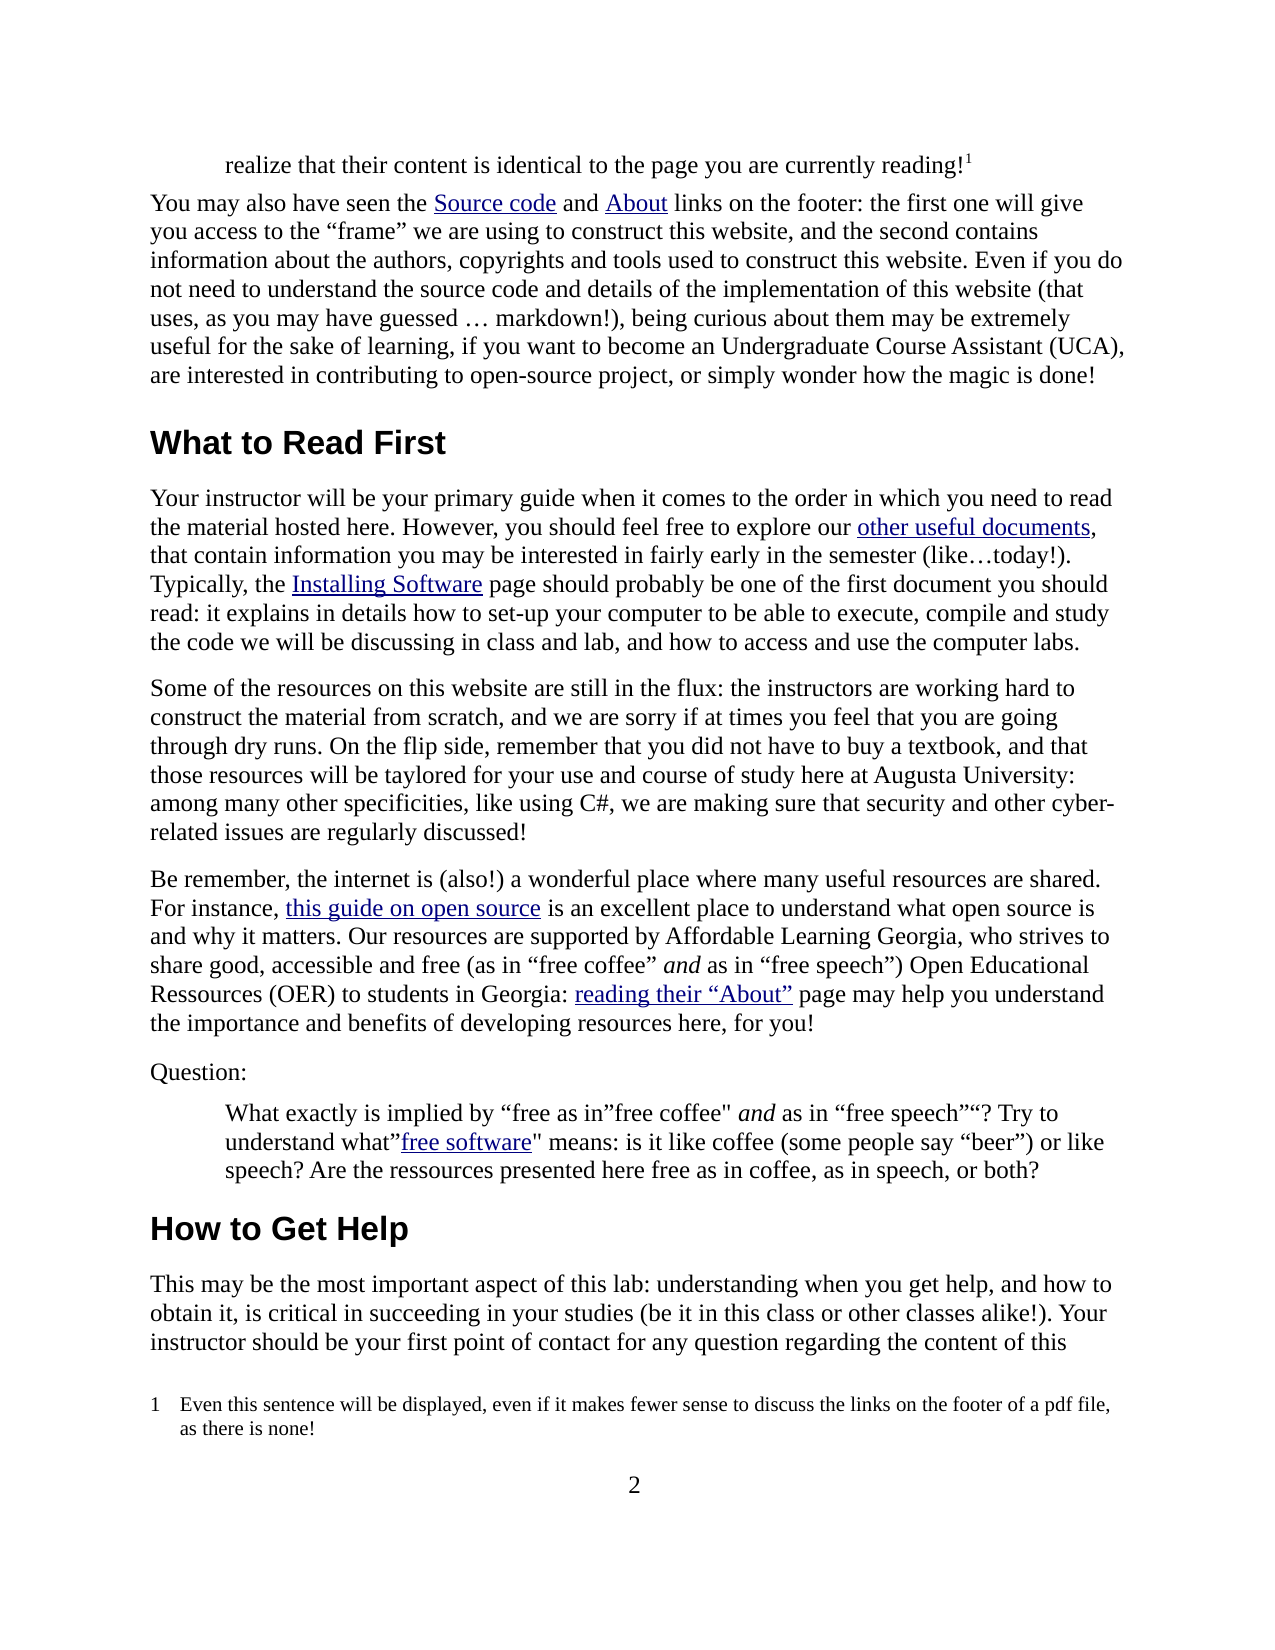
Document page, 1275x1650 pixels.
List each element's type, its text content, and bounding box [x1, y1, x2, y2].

text What exactly is implied by “free as in”free coffee" and as in “free speech”“? Try to understand what”free software" means: is it like coffee (some people say “beer”) or like speech? Are the ressources presented here free as in coffee, as in speech, or both? [225, 1098, 1125, 1184]
text Even this sentence will be displayed, even if it makes fewer sense to discuss the links on the footer of a pdf file, as there is none! [150, 1392, 1125, 1440]
text Your instructor will be your primary guide when it comes to the order in which you need to read the material hosted here. However, you should feel free to explore our other useful documents, that contain information you may be interested in fairly early in the semester (like…today!). Typically, the Installing Software page should probably be one of the first document you should read: it explains in details how to set-up your computer to be able to execute, compile and study the code we will be discussing in class and lab, and how to access and use the computer labs. [150, 483, 1125, 656]
subtitle How to Get Help [150, 1209, 1125, 1248]
text Be remember, the internet is (also!) a wonderful place where many useful resources are shared. For instance, this guide on open source is an excellent place to understand what open source is and why it matters. Our resources are supported by Affordable Learning Georgia, who strives to share good, accessible and free (as in “free coffee” and as in “free speech”) Open Educational Ressources (OER) to students in Georgia: reading their “About” page may help you understand the importance and benefits of developing resources here, for you! [150, 864, 1125, 1036]
text This may be the most important aspect of this lab: understanding when you get help, and how to obtain it, is critical in succeeding in your studies (be it in this class or other classes alike!). Your instructor should be your first point of contact for any question regarding the content of this [150, 1269, 1125, 1356]
text realize that their content is identical to the page you are currently reading! [225, 150, 1125, 179]
text Question: [150, 1057, 1125, 1086]
text You may also have seen the Source code and About links on the footer: the first one will give you access to the “frame” we are using to construct this website, and the second contains information about the authors, copyrights and tools used to construct this website. Even if you do not need to understand the source code and details of the implementation of this website (that uses, as you may have guessed … markdown!), being curious about them may be extremely useful for the sake of learning, if you want to become an Undergraduate Course Assistant (UCA), are interested in contributing to open-source project, or simply wonder how the magic is done! [150, 188, 1125, 389]
subtitle What to Read First [150, 423, 1125, 462]
text Some of the resources on this website are still in the flux: the instructors are working hard to construct the material from scratch, and we are sorry if at times you feel that you are going through dry runs. On the flip side, remember that you did not have to buy a textbook, and that those resources will be taylored for your use and course of study here at Augusta University: among many other specificities, like using C#, we are making sure that security and other cyber-related issues are regularly discussed! [150, 673, 1125, 846]
